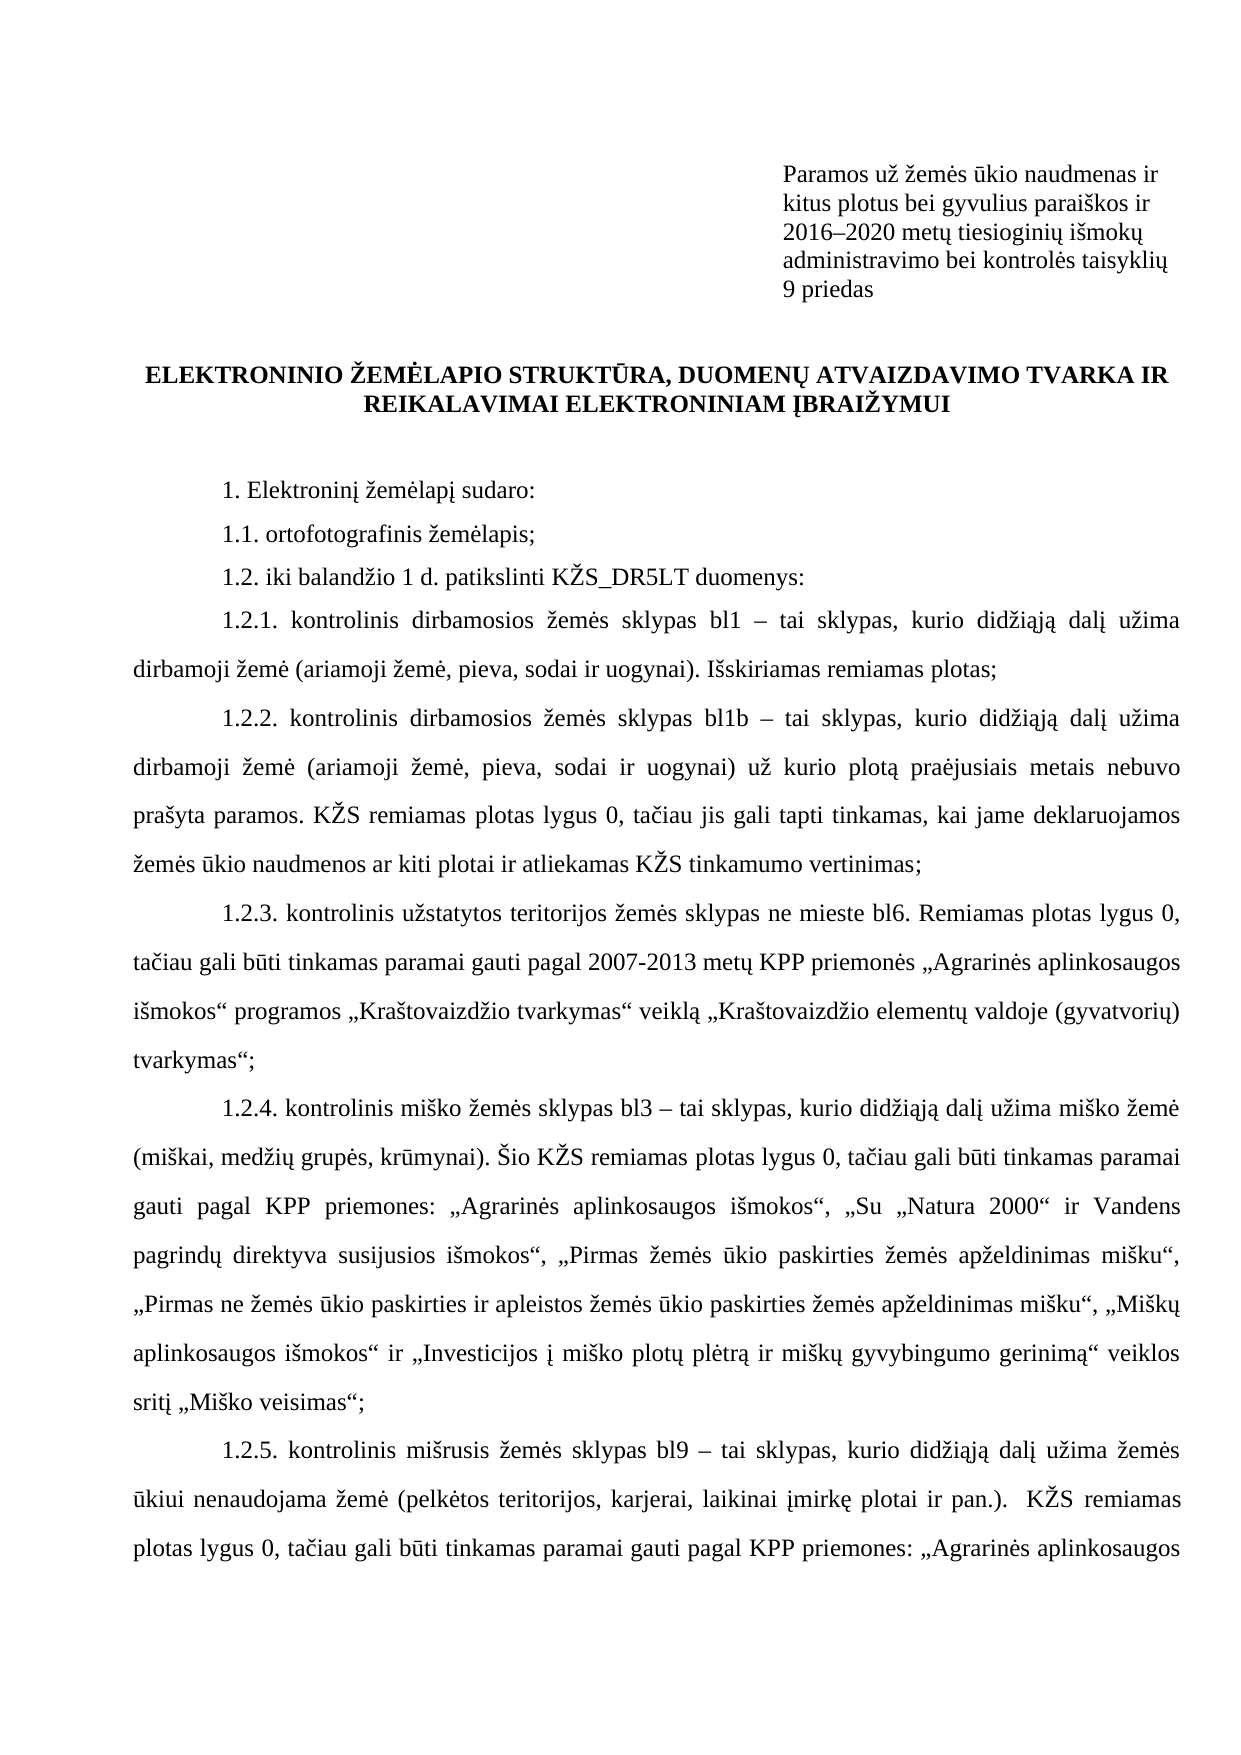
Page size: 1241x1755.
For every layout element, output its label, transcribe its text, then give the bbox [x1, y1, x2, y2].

text ELEKTRONINIO ŽEMĖLAPIO STRUKTŪRA, DUOMENŲ ATVAIZDAVIMO TVARKA IR REIKALAVIMAI ELEKTRONINIAM ĮBRAIŽYMUI [133, 361, 1181, 418]
text 1. Elektroninį žemėlapį sudaro: [133, 476, 1181, 504]
text 1.2.2. kontrolinis dirbamosios žemės sklypas bl1b – tai sklypas, kurio didžiąją dalį užima dirbamoji žemė (ariamoji žemė, pieva, sodai ir uogynai) už kurio plotą praėjusiais metais nebuvo prašyta paramos. KŽS remiamas plotas lygus 0, tačiau jis gali tapti tinkamas, kai jame deklaruojamos žemės ūkio naudmenos ar kiti plotai ir atliekamas KŽS tinkamumo vertinimas; [133, 703, 1181, 878]
text 1.2.1. kontrolinis dirbamosios žemės sklypas bl1 – tai sklypas, kurio didžiąją dalį užima dirbamoji žemė (ariamoji žemė, pieva, sodai ir uogynai). Išskiriamas remiamas plotas; [133, 605, 1181, 683]
text 1.2.3. kontrolinis užstatytos teritorijos žemės sklypas ne mieste bl6. Remiamas plotas lygus 0, tačiau gali būti tinkamas paramai gauti pagal 2007-2013 metų KPP priemonės „Agrarinės aplinkosaugos išmokos“ programos „Kraštovaizdžio tvarkymas“ veiklą „Kraštovaizdžio elementų valdoje (gyvatvorių) tvarkymas“; [133, 898, 1181, 1073]
text Paramos už žemės ūkio naudmenas ir kitus plotus bei gyvulius paraiškos ir 2016–2020 metų tiesioginių išmokų administravimo bei kontrolės taisyklių [783, 159, 1181, 274]
text 1.2.4. kontrolinis miško žemės sklypas bl3 – tai sklypas, kurio didžiąją dalį užima miško žemė (miškai, medžių grupės, krūmynai). Šio KŽS remiamas plotas lygus 0, tačiau gali būti tinkamas paramai gauti pagal KPP priemones: „Agrarinės aplinkosaugos išmokos“, „Su „Natura 2000“ ir Vandens pagrindų direktyva susijusios išmokos“, „Pirmas žemės ūkio paskirties žemės apželdinimas mišku“, „Pirmas ne žemės ūkio paskirties ir apleistos žemės ūkio paskirties žemės apželdinimas mišku“, „Miškų aplinkosaugos išmokos“ ir „Investicijos į miško plotų plėtrą ir miškų gyvybingumo gerinimą“ veiklos sritį „Miško veisimas“; [133, 1093, 1181, 1415]
text 9 priedas [783, 274, 1181, 303]
text 1.2. iki balandžio 1 d. patikslinti KŽS_DR5LT duomenys: [133, 562, 1181, 591]
text 1.1. ortofotografinis žemėlapis; [133, 519, 1181, 547]
text 1.2.5. kontrolinis mišrusis žemės sklypas bl9 – tai sklypas, kurio didžiąją dalį užima žemės ūkiui nenaudojama žemė (pelkėtos teritorijos, karjerai, laikinai įmirkę plotai ir pan.). KŽS remiamas plotas lygus 0, tačiau gali būti tinkamas paramai gauti pagal KPP priemones: „Agrarinės aplinkosaugos [133, 1436, 1181, 1562]
